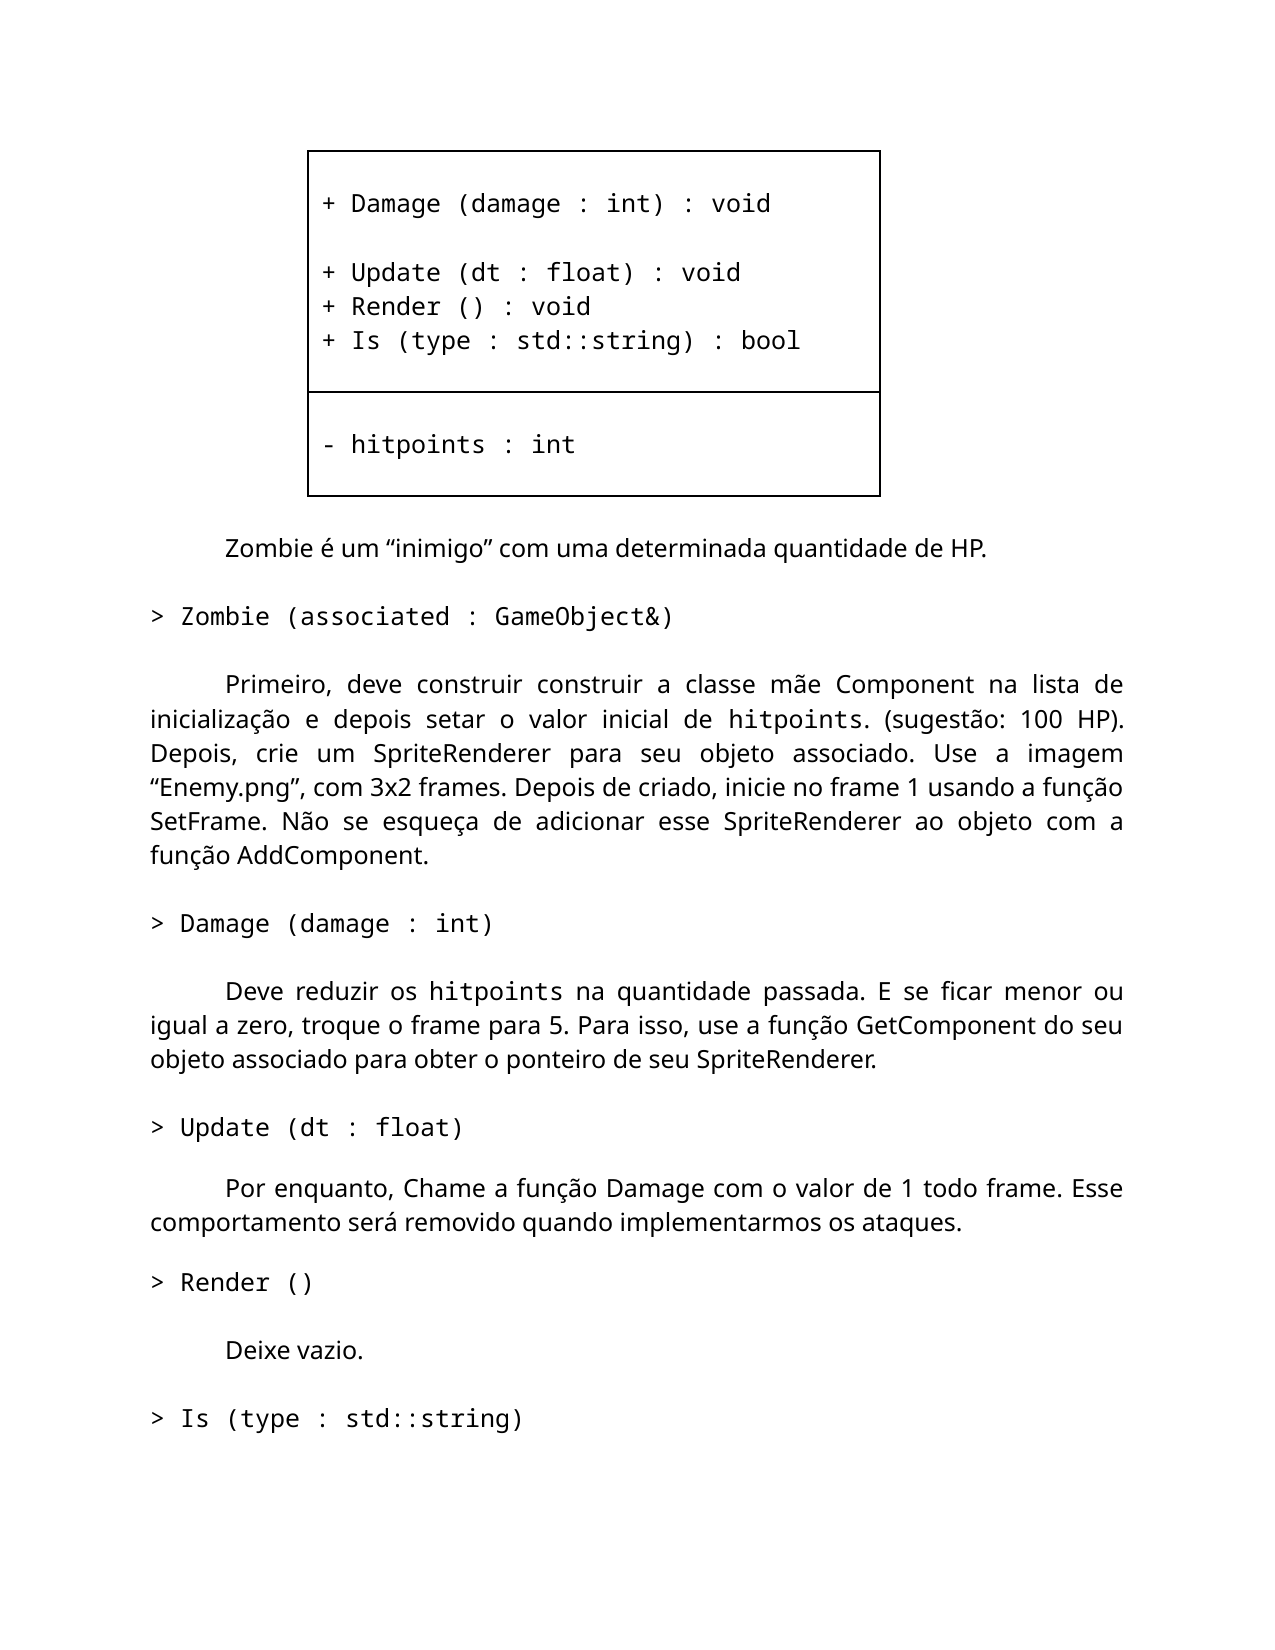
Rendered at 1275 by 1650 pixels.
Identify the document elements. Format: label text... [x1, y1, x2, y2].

text > Zombie (associated : GameObject&) [150, 599, 1125, 633]
text Deixe vazio. [150, 1333, 1125, 1367]
text > Damage (damage : int) [150, 906, 1125, 940]
text Por enquanto, Chame a função Damage com o valor de 1 todo frame. Esse comportamento será removido quando implementarmos os ataques. [150, 1170, 1125, 1238]
text Primeiro, deve construir construir a classe mãe Component na lista de inicialização e depois setar o valor inicial de hitpoints. (sugestão: 100 HP). Depois, crie um SpriteRenderer para seu objeto associado. Use a imagem “Enemy.png”, com 3x2 frames. Depois de criado, inicie no frame 1 usando a função SetFrame. Não se esqueça de adicionar esse SpriteRenderer ao objeto com a função AddComponent. [150, 667, 1125, 872]
table_cell + Damage (damage : int) : void + Update (dt : float) : void + Render () : void + Is (type : std::string) : bool [309, 152, 879, 391]
text > Is (type : std::string) [150, 1401, 1125, 1435]
table_cell - hitpoints : int [309, 393, 879, 495]
text > Render () [150, 1265, 1125, 1299]
text > Update (dt : float) [150, 1110, 1125, 1144]
text Deve reduzir os hitpoints na quantidade passada. E se ficar menor ou igual a zero, troque o frame para 5. Para isso, use a função GetComponent do seu objeto associado para obter o ponteiro de seu SpriteRenderer. [150, 974, 1125, 1076]
text Zombie é um “inimigo” com uma determinada quantidade de HP. [150, 531, 1125, 565]
